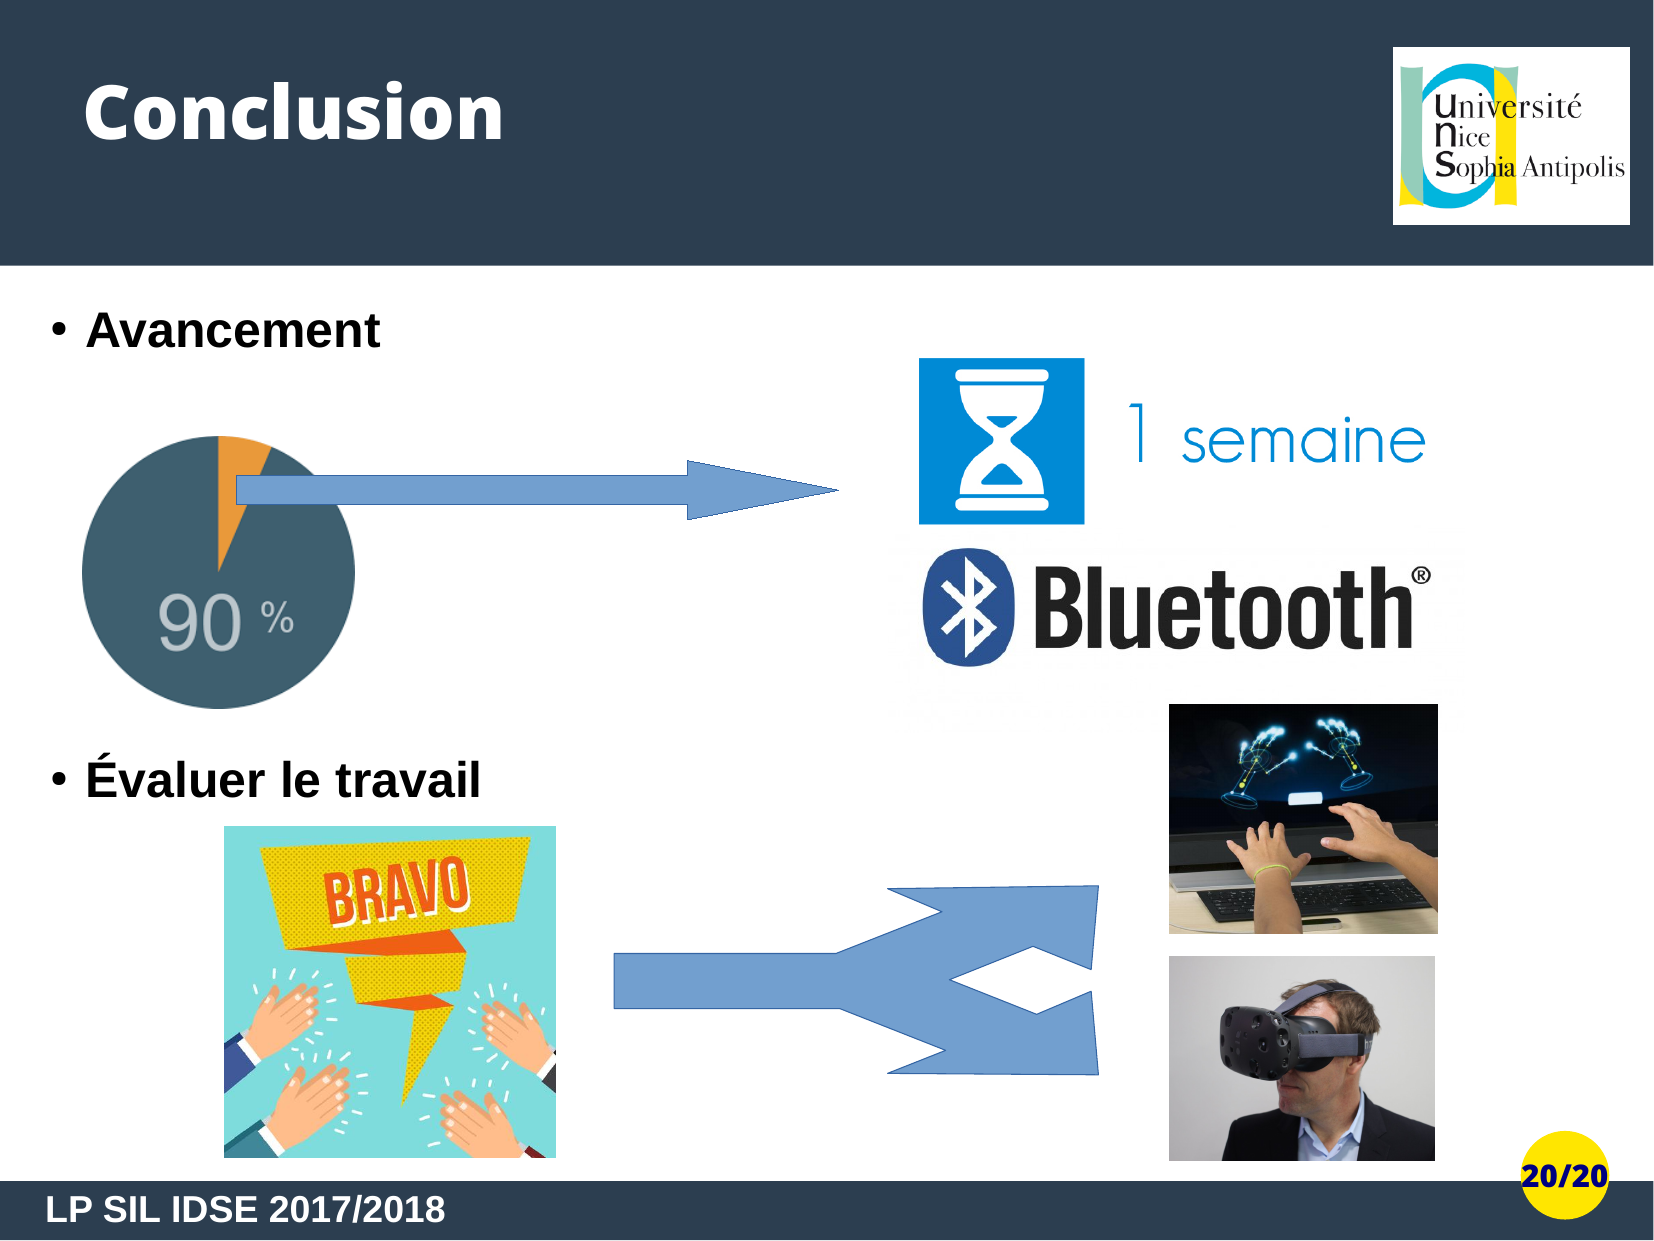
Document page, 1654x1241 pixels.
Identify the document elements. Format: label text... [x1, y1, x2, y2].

title Conclusion [82, 49, 1430, 172]
picture [1393, 47, 1630, 225]
text_box Avancement [35, 295, 396, 366]
picture [1169, 956, 1435, 1161]
text_box [236, 460, 839, 520]
picture [82, 436, 355, 709]
picture [888, 349, 1465, 934]
text_box Évaluer le travail [35, 744, 499, 815]
text_box [614, 885, 1099, 1075]
picture [224, 826, 556, 1158]
